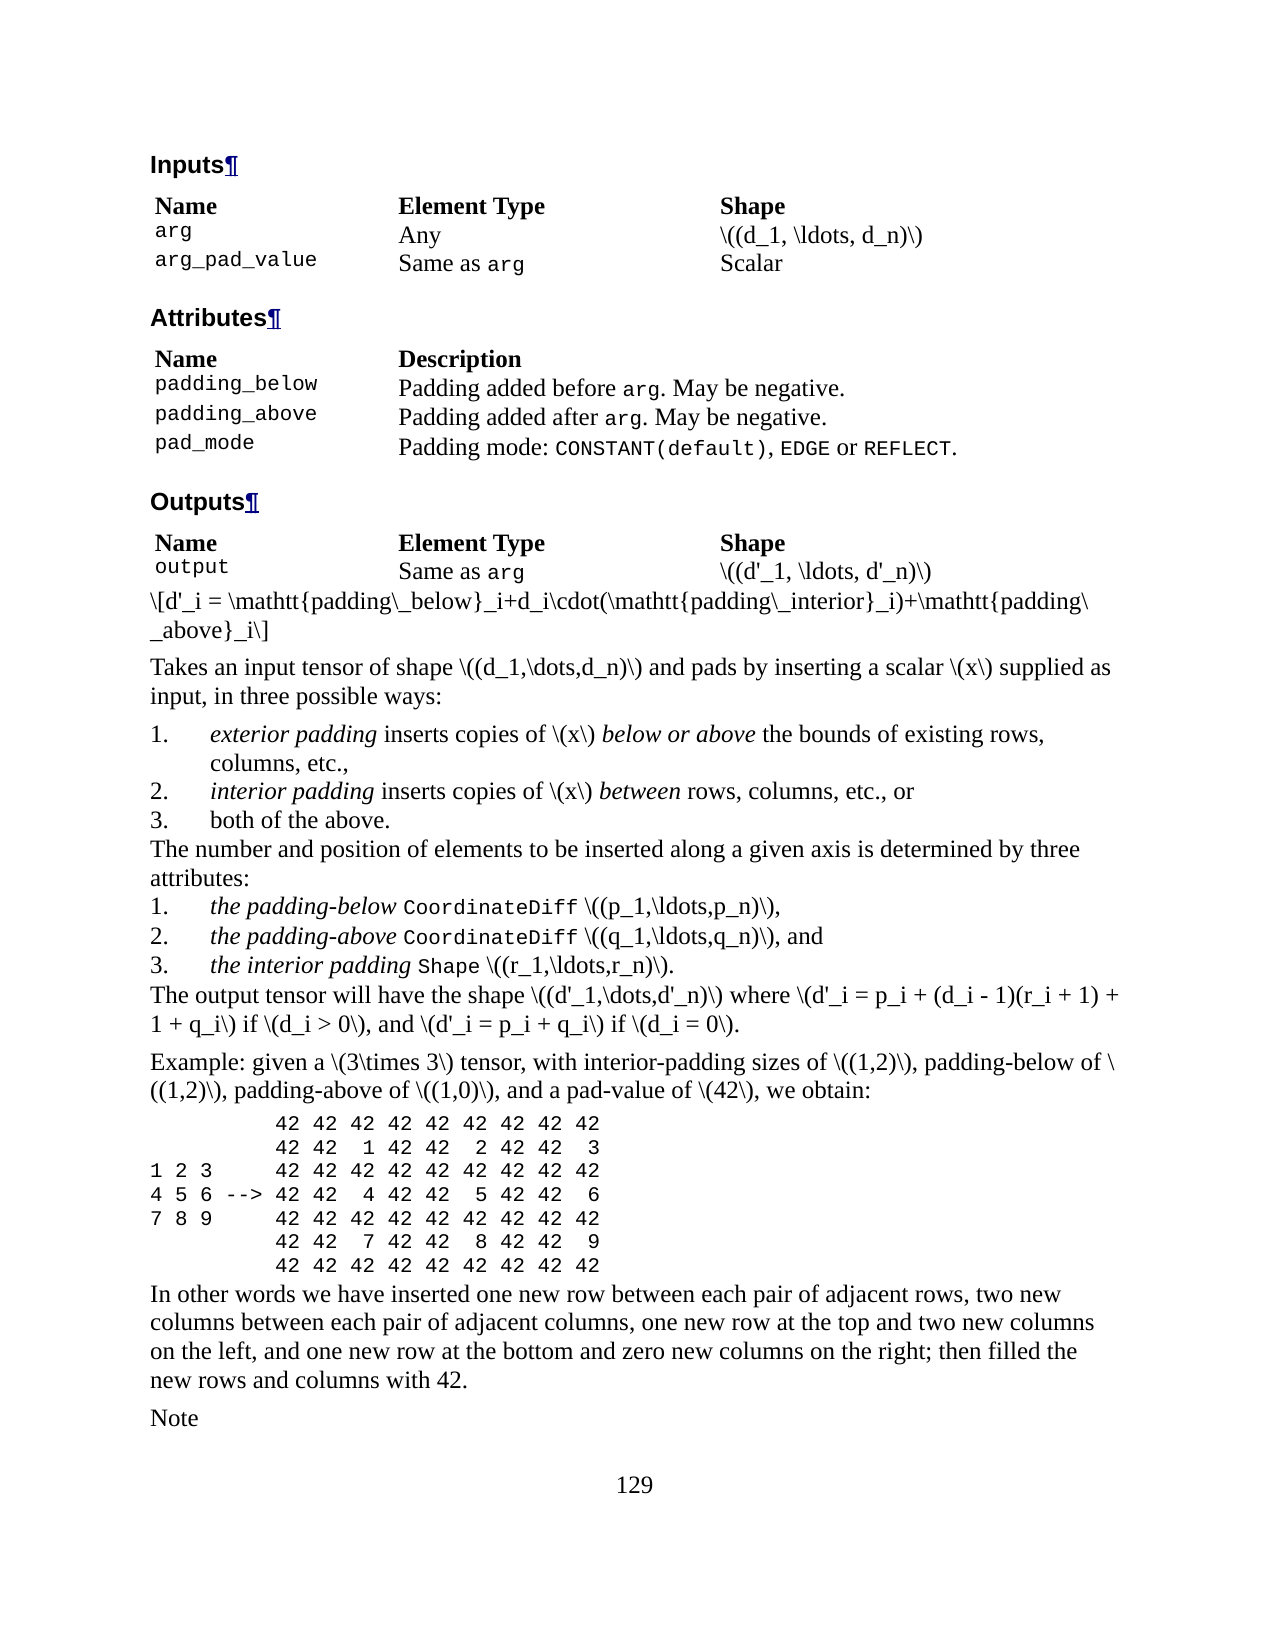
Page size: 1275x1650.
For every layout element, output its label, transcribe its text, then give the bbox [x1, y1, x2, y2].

text 42 42 42 42 42 42 42 42 42 [150, 1113, 1125, 1137]
table_cell output [150, 556, 394, 586]
text 42 42 7 42 42 8 42 42 9 [150, 1231, 1125, 1255]
subtitle Outputs¶ [150, 487, 1125, 515]
text 42 42 1 42 42 2 42 42 3 [150, 1137, 1125, 1160]
subtitle Inputs¶ [150, 150, 1125, 178]
list the interior padding Shape \((r_1,\ldots,r_n)\). [150, 951, 1125, 980]
table_cell pad_mode [150, 432, 394, 462]
table_cell \((d_1, \ldots, d_n)\) [715, 220, 1125, 248]
table_header Name [150, 344, 394, 373]
table_cell Scalar [715, 249, 1125, 278]
list both of the above. [150, 805, 1125, 834]
text The number and position of elements to be inserted along a given axis is determined by three attributes: [150, 834, 1125, 891]
text \[d'_i = \mathtt{padding\_below}_i+d_i\cdot(\mathtt{padding\_interior}_i)+\mathtt{padding\_above}_i\] [150, 586, 1125, 643]
list the padding-below CoordinateDiff \((p_1,\ldots,p_n)\), [150, 891, 1125, 921]
text The output tensor will have the shape \((d'_1,\dots,d'_n)\) where \(d'_i = p_i + (d_i - 1)(r_i + 1) + 1 + q_i\) if \(d_i > 0\), and \(d'_i = p_i + q_i\) if \(d_i = 0\). [150, 980, 1125, 1038]
text 7 8 9 42 42 42 42 42 42 42 42 42 [150, 1208, 1125, 1231]
text 42 42 42 42 42 42 42 42 42 [150, 1255, 1125, 1279]
table_cell Padding mode: CONSTANT(default), EDGE or REFLECT. [394, 432, 1125, 462]
subtitle Attributes¶ [150, 303, 1125, 332]
table_cell padding_below [150, 373, 394, 402]
table_cell padding_above [150, 403, 394, 432]
text Example: given a \(3\times 3\) tensor, with interior-padding sizes of \((1,2)\), padding-below of \((1,2)\), padding-above of \((1,0)\), and a pad-value of \(42\), we obtain: [150, 1047, 1125, 1104]
text In other words we have inserted one new row between each pair of adjacent rows, two new columns between each pair of adjacent columns, one new row at the top and two new columns on the left, and one new row at the bottom and zero new columns on the right; then filled the new rows and columns with 42. [150, 1279, 1125, 1394]
table_cell Padding added after arg. May be negative. [394, 403, 1125, 432]
list the padding-above CoordinateDiff \((q_1,\ldots,q_n)\), and [150, 921, 1125, 951]
text 1 2 3 42 42 42 42 42 42 42 42 42 [150, 1160, 1125, 1184]
list exterior padding inserts copies of \(x\) below or above the bounds of existing rows, columns, etc., [150, 719, 1125, 776]
table_cell arg [150, 220, 394, 248]
table_header Element Type [394, 528, 715, 556]
table_cell arg_pad_value [150, 249, 394, 278]
text Takes an input tensor of shape \((d_1,\dots,d_n)\) and pads by inserting a scalar \(x\) supplied as input, in three possible ways: [150, 652, 1125, 710]
table_header Name [150, 191, 394, 220]
text Note [150, 1403, 1125, 1431]
table_header Name [150, 528, 394, 556]
table_header Shape [715, 191, 1125, 220]
table_cell \((d'_1, \ldots, d'_n)\) [715, 556, 1125, 586]
table_cell Any [394, 220, 715, 248]
table_cell Same as arg [394, 249, 715, 278]
table_header Description [394, 344, 1125, 373]
list interior padding inserts copies of \(x\) between rows, columns, etc., or [150, 776, 1125, 805]
table_cell Padding added before arg. May be negative. [394, 373, 1125, 402]
text 4 5 6 --> 42 42 4 42 42 5 42 42 6 [150, 1184, 1125, 1208]
table_header Shape [715, 528, 1125, 556]
table_cell Same as arg [394, 556, 715, 586]
table_header Element Type [394, 191, 715, 220]
